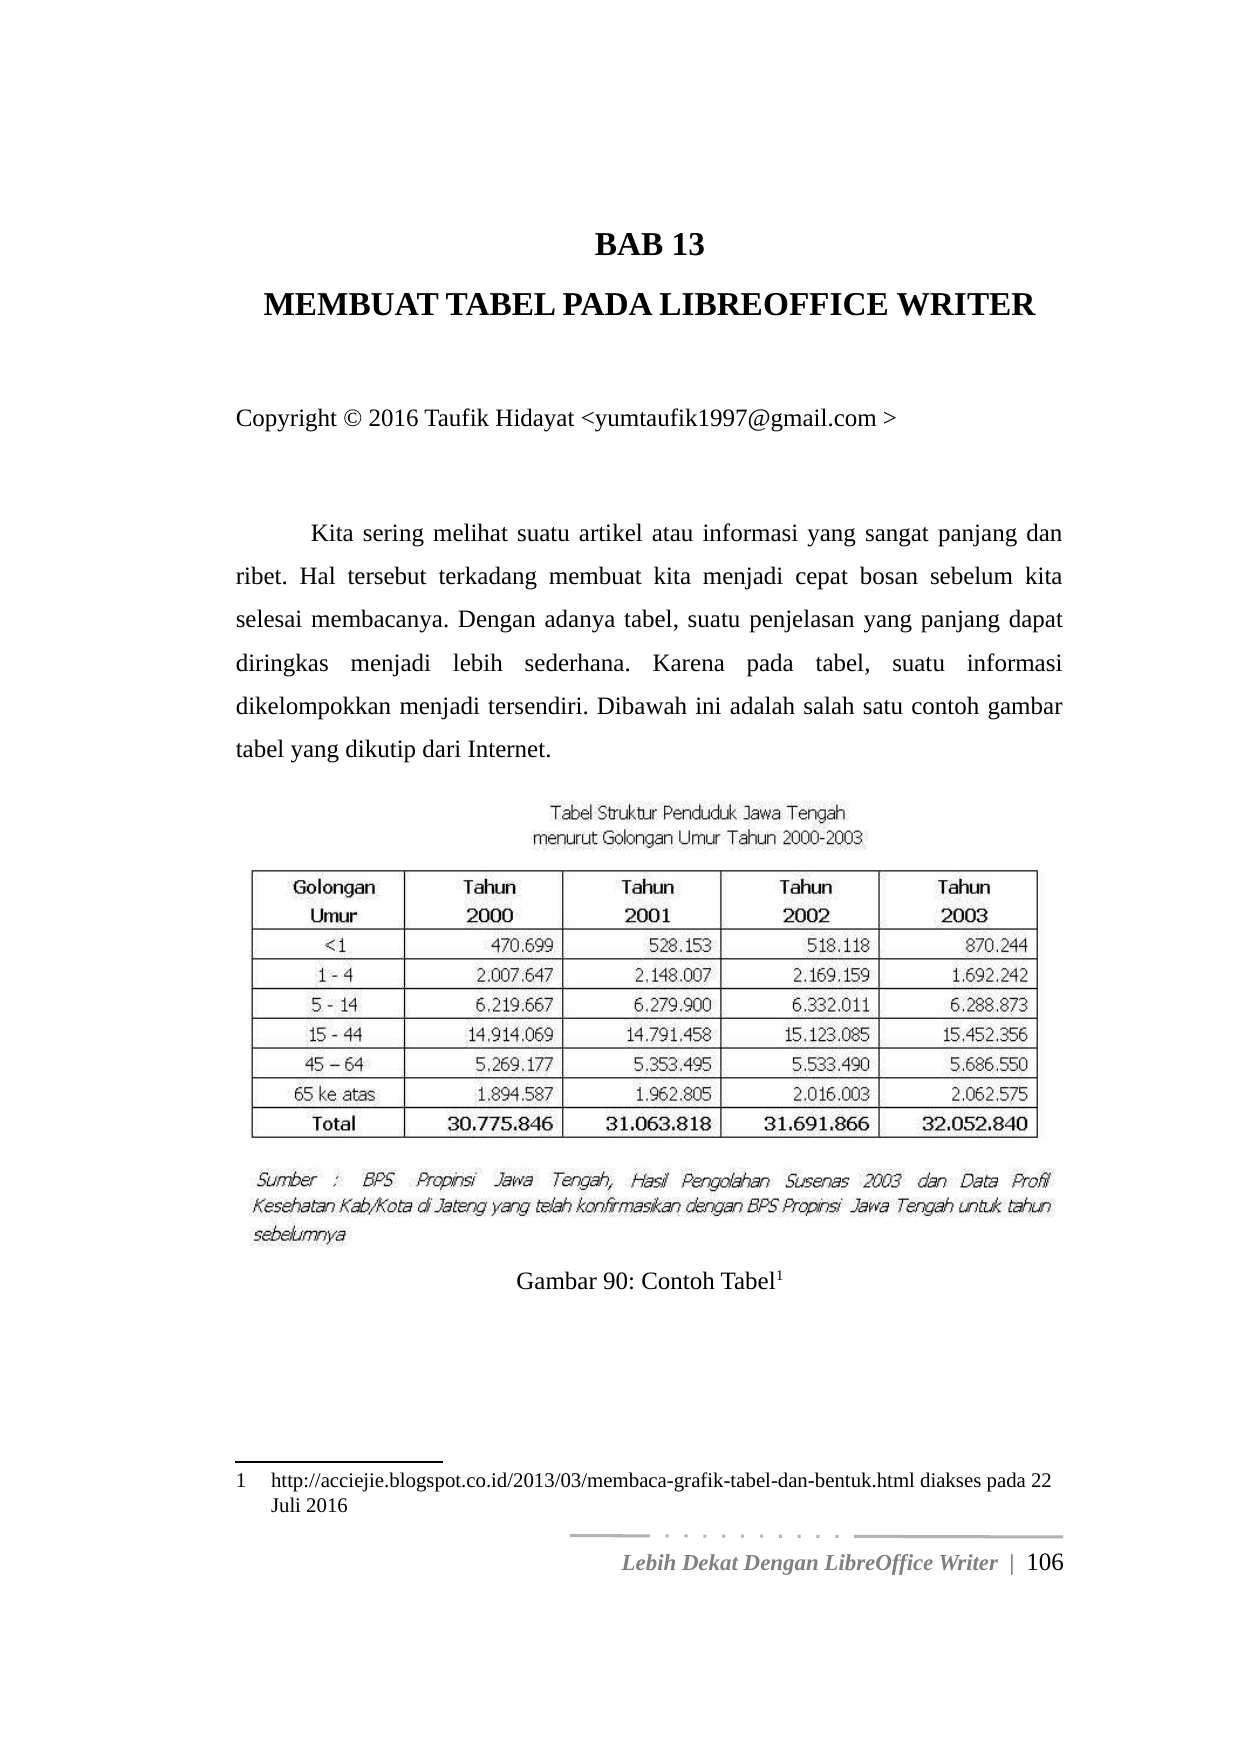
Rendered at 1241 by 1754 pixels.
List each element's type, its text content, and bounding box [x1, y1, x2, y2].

text Gambar 90: Contoh Tabel [236, 1252, 1063, 1295]
text MEMBUAT TABEL PADA LIBREOFFICE WRITER [236, 284, 1063, 323]
text Kita sering melihat suatu artikel atau informasi yang sangat panjang dan ribet. Hal tersebut terkadang membuat kita menjadi cepat bosan sebelum kita selesai membacanya. Dengan adanya tabel, suatu penjelasan yang panjang dapat diringkas menjadi lebih sederhana. Karena pada tabel, suatu informasi dikelompokkan menjadi tersendiri. Dibawah ini adalah salah satu contoh gambar tabel yang dikutip dari Internet. [236, 518, 1063, 763]
subtitle BAB 13 MEMBUAT TABEL PADA LIBREOFFICE WRITER [236, 202, 1063, 212]
picture [240, 791, 1059, 1252]
text http://acciejie.blogspot.co.id/2013/03/membaca-grafik-tabel-dan-bentuk.html diakses pada 22 Juli 2016 [236, 1468, 1063, 1517]
text BAB 13 [236, 224, 1063, 262]
text Copyright © 2016 Taufik Hidayat <yumtaufik1997@gmail.com > [236, 403, 1063, 432]
